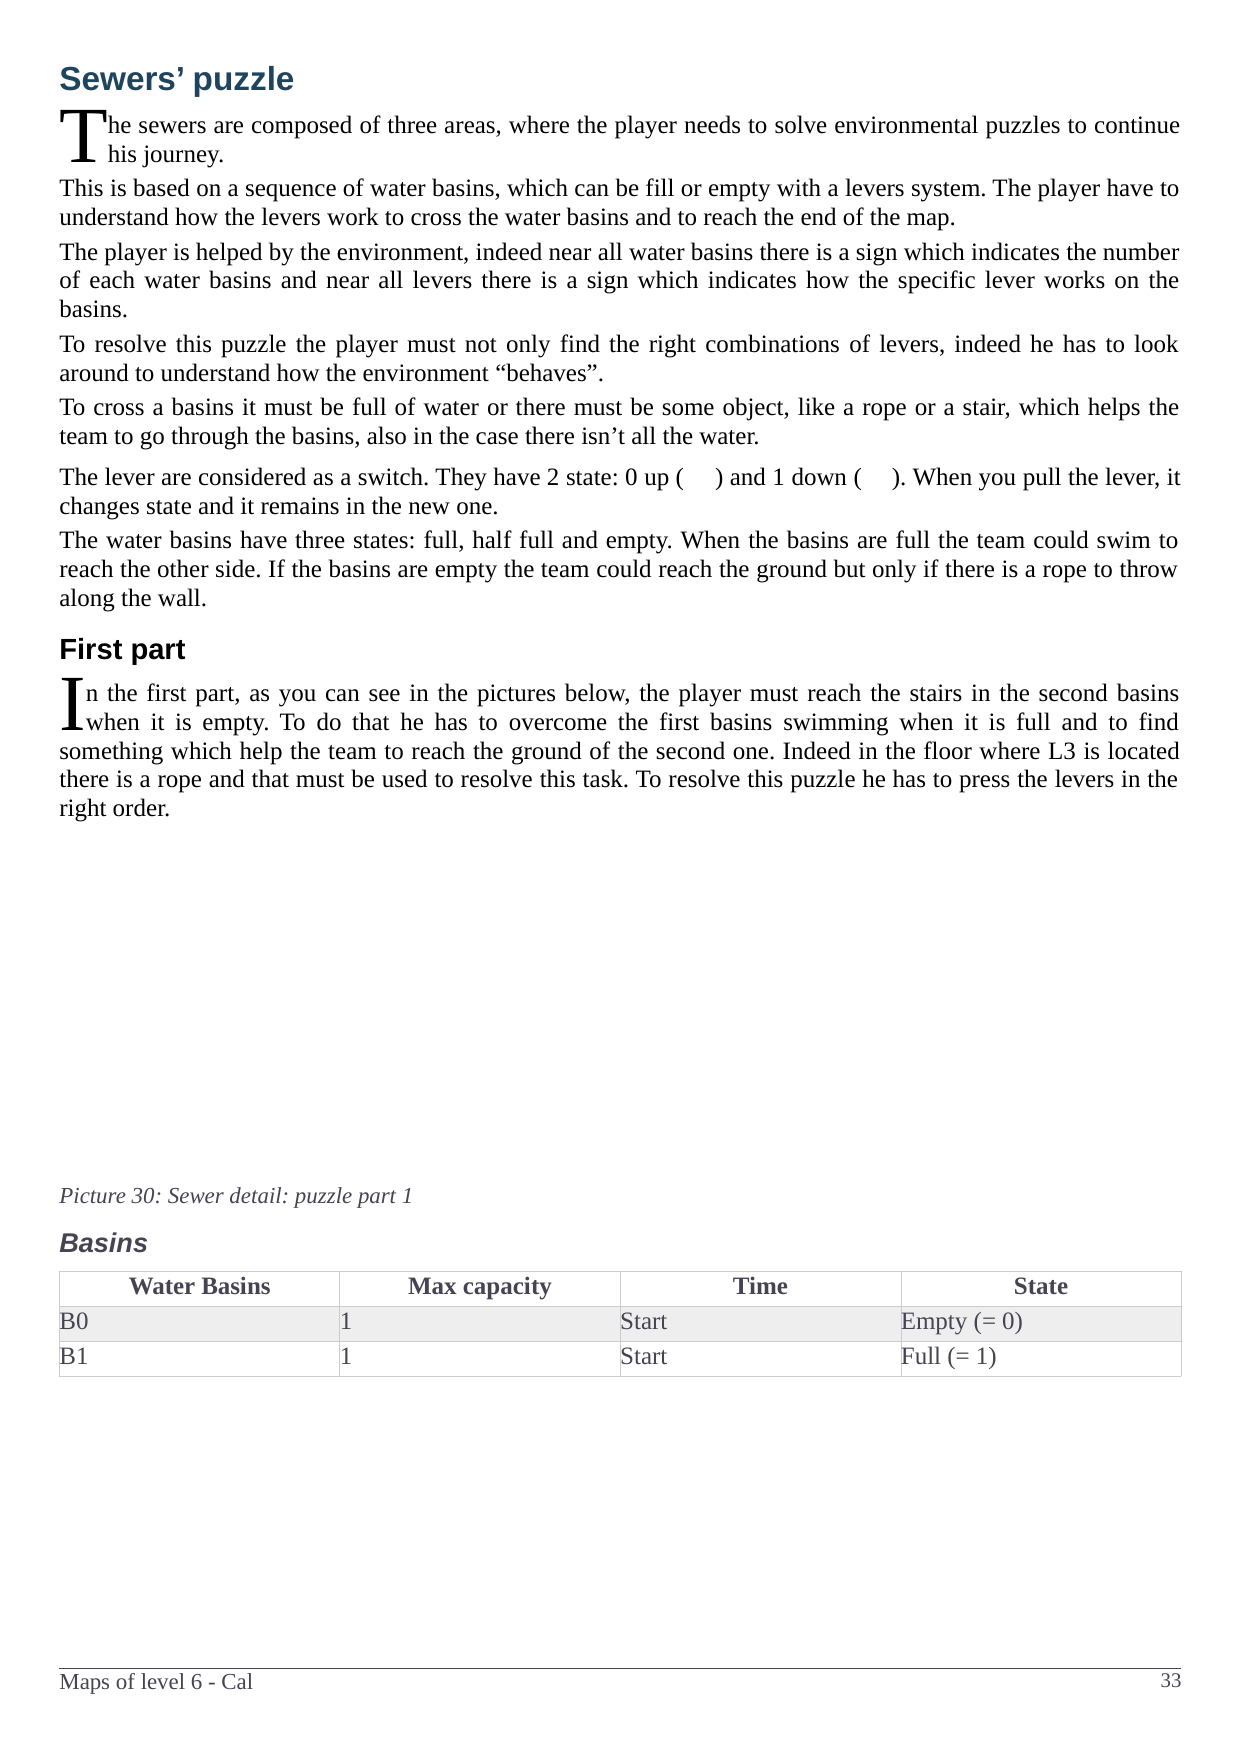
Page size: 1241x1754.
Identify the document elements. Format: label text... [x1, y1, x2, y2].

table_cell Full (= 1) [902, 1342, 1181, 1376]
table_cell 1 [340, 1342, 620, 1376]
text Picture 30: Sewer detail: puzzle part 1 [59, 840, 1181, 1209]
text This is based on a sequence of water basins, which can be fill or empty with a levers system. The player have to understand how the levers work to cross the water basins and to reach the end of the map. [59, 173, 1181, 231]
text The lever are considered as a switch. They have 2 state: 0 up () and 1 down (). When you pull the lever, it changes state and it remains in the new one. [59, 456, 1181, 519]
text The sewers are composed of three areas, where the player needs to solve environmental puzzles to continue his journey. [59, 110, 1181, 167]
text The water basins have three states: full, half full and empty. When the basins are full the team could swim to reach the other side. If the basins are empty the team could reach the ground but only if there is a rope to throw along the wall. [59, 525, 1181, 612]
text To cross a basins it must be full of water or there must be some object, like a rope or a stair, which helps the team to go through the basins, also in the case there isn’t all the water. [59, 392, 1181, 450]
table_cell B1 [60, 1342, 339, 1376]
table_header State [902, 1272, 1181, 1306]
subtitle First part [59, 632, 1181, 666]
text In the first part, as you can see in the pictures below, the player must reach the stairs in the second basins when it is empty. To do that he has to overcome the first basins swimming when it is full and to find something which help the team to reach the ground of the second one. Indeed in the floor where L3 is located there is a rope and that must be used to resolve this task. To resolve this puzzle he has to press the levers in the right order. [59, 678, 1181, 822]
table_cell Start [621, 1342, 901, 1376]
subtitle Sewers’ puzzle [59, 59, 1181, 97]
table_cell B0 [60, 1307, 339, 1341]
table_header Max capacity [340, 1272, 620, 1306]
table_header Time [621, 1272, 901, 1306]
subtitle Basins [59, 1227, 1181, 1259]
table_cell Start [621, 1307, 901, 1341]
table_cell 1 [340, 1307, 620, 1341]
text To resolve this puzzle the player must not only find the right combinations of levers, indeed he has to look around to understand how the environment “behaves”. [59, 329, 1181, 386]
text The player is helped by the environment, indeed near all water basins there is a sign which indicates the number of each water basins and near all levers there is a sign which indicates how the specific lever works on the basins. [59, 237, 1181, 323]
table_header Water Basins [60, 1272, 339, 1306]
table_cell Empty (= 0) [902, 1307, 1181, 1341]
